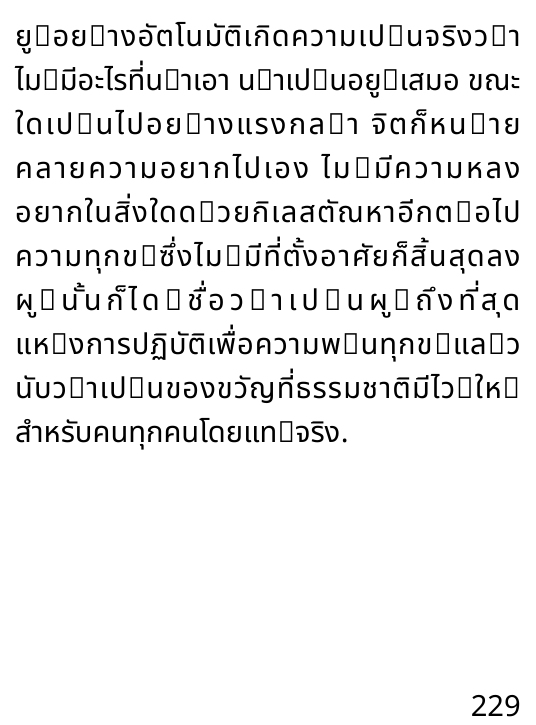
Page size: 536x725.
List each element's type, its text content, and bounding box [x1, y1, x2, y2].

text ยูอยางอัตโนมัติเกิดความเปนจริงวา ไมมีอะไรที่นาเอา นาเปนอยูเสมอ ขณะใดเปนไปอยางแรงกลา จิตก็หนายคลายความอยากไปเอง ไมมีความหลง อยากในสิ่งใดดวยกิเลสตัณหาอีกตอไป ความทุกขซึ่งไมมีที่ตั้งอาศัยก็สิ้นสุดลง ผูนั้นก็ไดชื่อวาเปนผูถึงที่สุด แหงการปฏิบัติเพื่อความพนทุกขแลว นับวาเปนของขวัญที่ธรรมชาติมีไวให สําหรับคนทุกคนโดยแทจริง. [15, 15, 521, 456]
